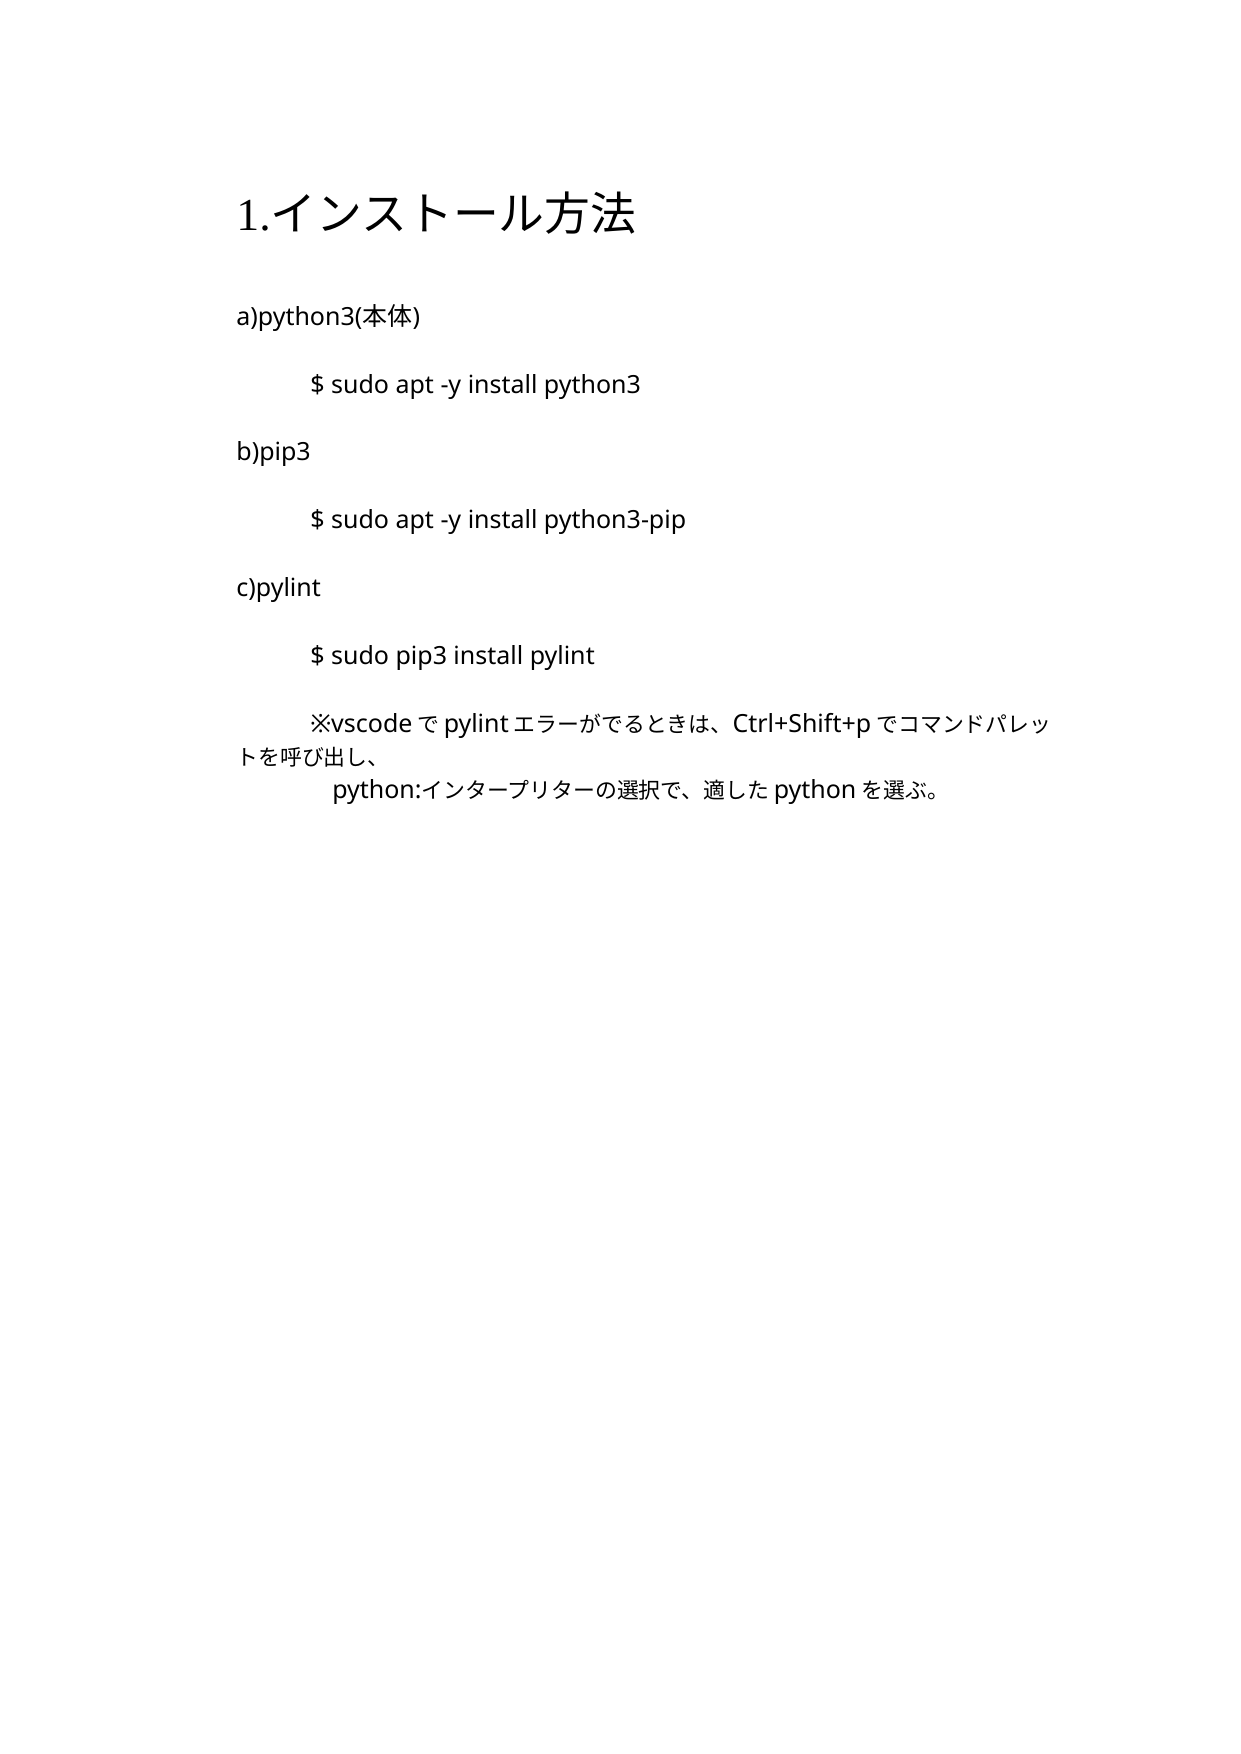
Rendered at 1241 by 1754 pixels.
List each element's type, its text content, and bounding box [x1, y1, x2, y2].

text $ sudo pip3 install pylint [236, 638, 1063, 672]
text python:インタープリターの選択で、適したpythonを選ぶ。 [236, 772, 1063, 806]
text ※vscodeでpylintエラーがでるときは、Ctrl+Shift+pでコマンドパレットを呼び出し、 [236, 706, 1063, 772]
text a)python3(本体) [236, 296, 1063, 332]
text $ sudo apt -y install python3 [236, 367, 1063, 401]
text $ sudo apt -y install python3-pip [236, 502, 1063, 536]
text 1.インストール方法 [236, 177, 1063, 243]
text b)pip3 [236, 433, 1063, 468]
text c)pylint [236, 570, 1063, 604]
